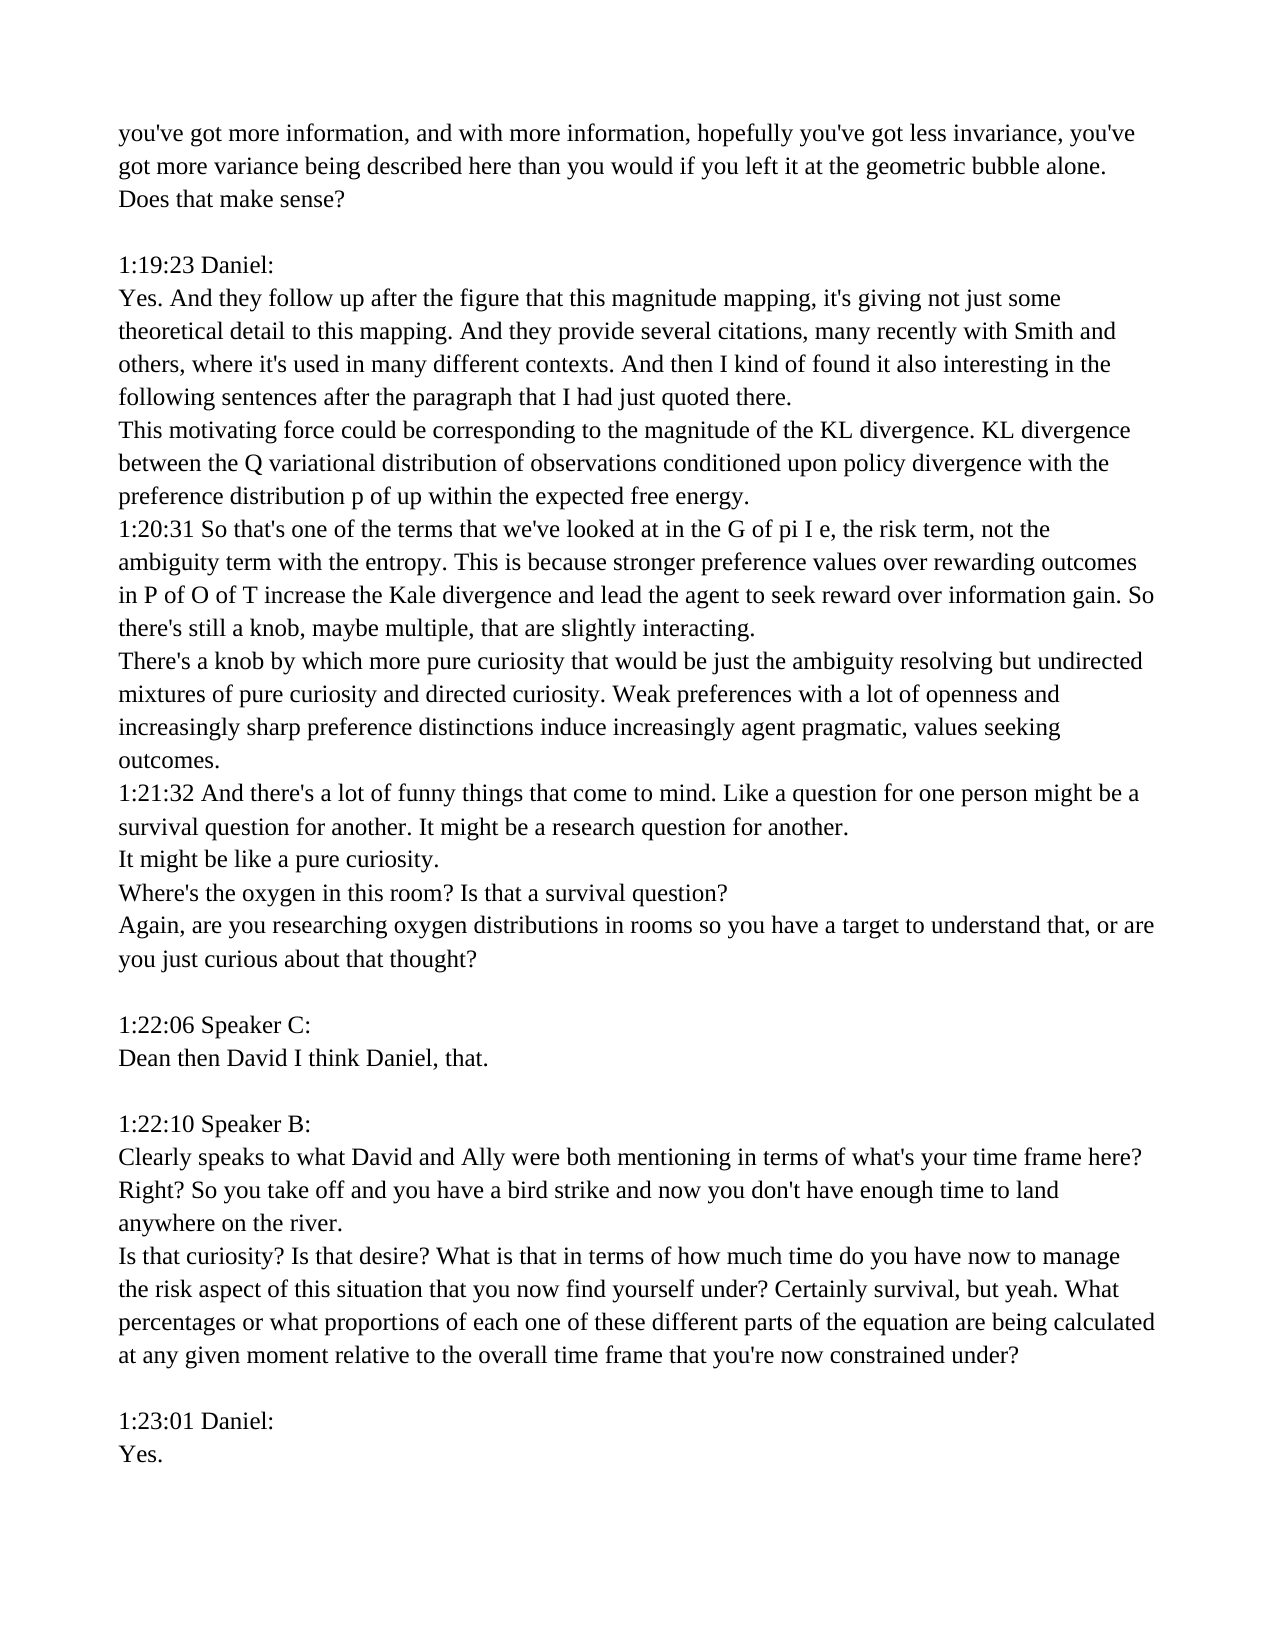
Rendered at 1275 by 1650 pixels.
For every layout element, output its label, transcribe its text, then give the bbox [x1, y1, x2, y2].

text Yes. And they follow up after the figure that this magnitude mapping, it's giving not just some theoretical detail to this mapping. And they provide several citations, many recently with Smith and others, where it's used in many different contexts. And then I kind of found it also interesting in the following sentences after the paragraph that I had just quoted there. [118, 283, 1157, 411]
text It might be like a pure curiosity. [118, 844, 1157, 873]
text Yes. [118, 1439, 1157, 1468]
text you've got more information, and with more information, hopefully you've got less invariance, you've got more variance being described here than you would if you left it at the geometric bubble alone. Does that make sense? [118, 118, 1157, 213]
text 1:22:10 Speaker B: [118, 1109, 1157, 1137]
text Where's the oxygen in this room? Is that a survival question? [118, 878, 1157, 906]
text 1:22:06 Speaker C: [118, 1010, 1157, 1038]
text 1:21:32 And there's a lot of funny things that come to mind. Like a question for one person might be a survival question for another. It might be a research question for another. [118, 778, 1157, 840]
text 1:20:31 So that's one of the terms that we've looked at in the G of pi I e, the risk term, not the ambiguity term with the entropy. This is because stronger preference values over rewarding outcomes in P of O of T increase the Kale divergence and lead the agent to seek reward over information gain. So there's still a knob, maybe multiple, that are slightly interacting. [118, 514, 1157, 642]
text Clearly speaks to what David and Ally were both mentioning in terms of what's your time frame here? Right? So you take off and you have a bird strike and now you don't have enough time to land anywhere on the river. [118, 1142, 1157, 1237]
text There's a knob by which more pure curiosity that would be just the ambiguity resolving but undirected mixtures of pure curiosity and directed curiosity. Weak preferences with a lot of openness and increasingly sharp preference distinctions induce increasingly agent pragmatic, values seeking outcomes. [118, 646, 1157, 774]
text 1:19:23 Daniel: [118, 250, 1157, 279]
text Dean then David I think Daniel, that. [118, 1043, 1157, 1071]
text Is that curiosity? Is that desire? What is that in terms of how much time do you have now to manage the risk aspect of this situation that you now find yourself under? Certainly survival, but yeah. What percentages or what proportions of each one of these different parts of the equation are being calculated at any given moment relative to the overall time frame that you're now constrained under? [118, 1241, 1157, 1369]
text This motivating force could be corresponding to the magnitude of the KL divergence. KL divergence between the Q variational distribution of observations conditioned upon policy divergence with the preference distribution p of up within the expected free energy. [118, 415, 1157, 510]
text 1:23:01 Daniel: [118, 1406, 1157, 1435]
text Again, are you researching oxygen distributions in rooms so you have a target to understand that, or are you just curious about that thought? [118, 911, 1157, 972]
